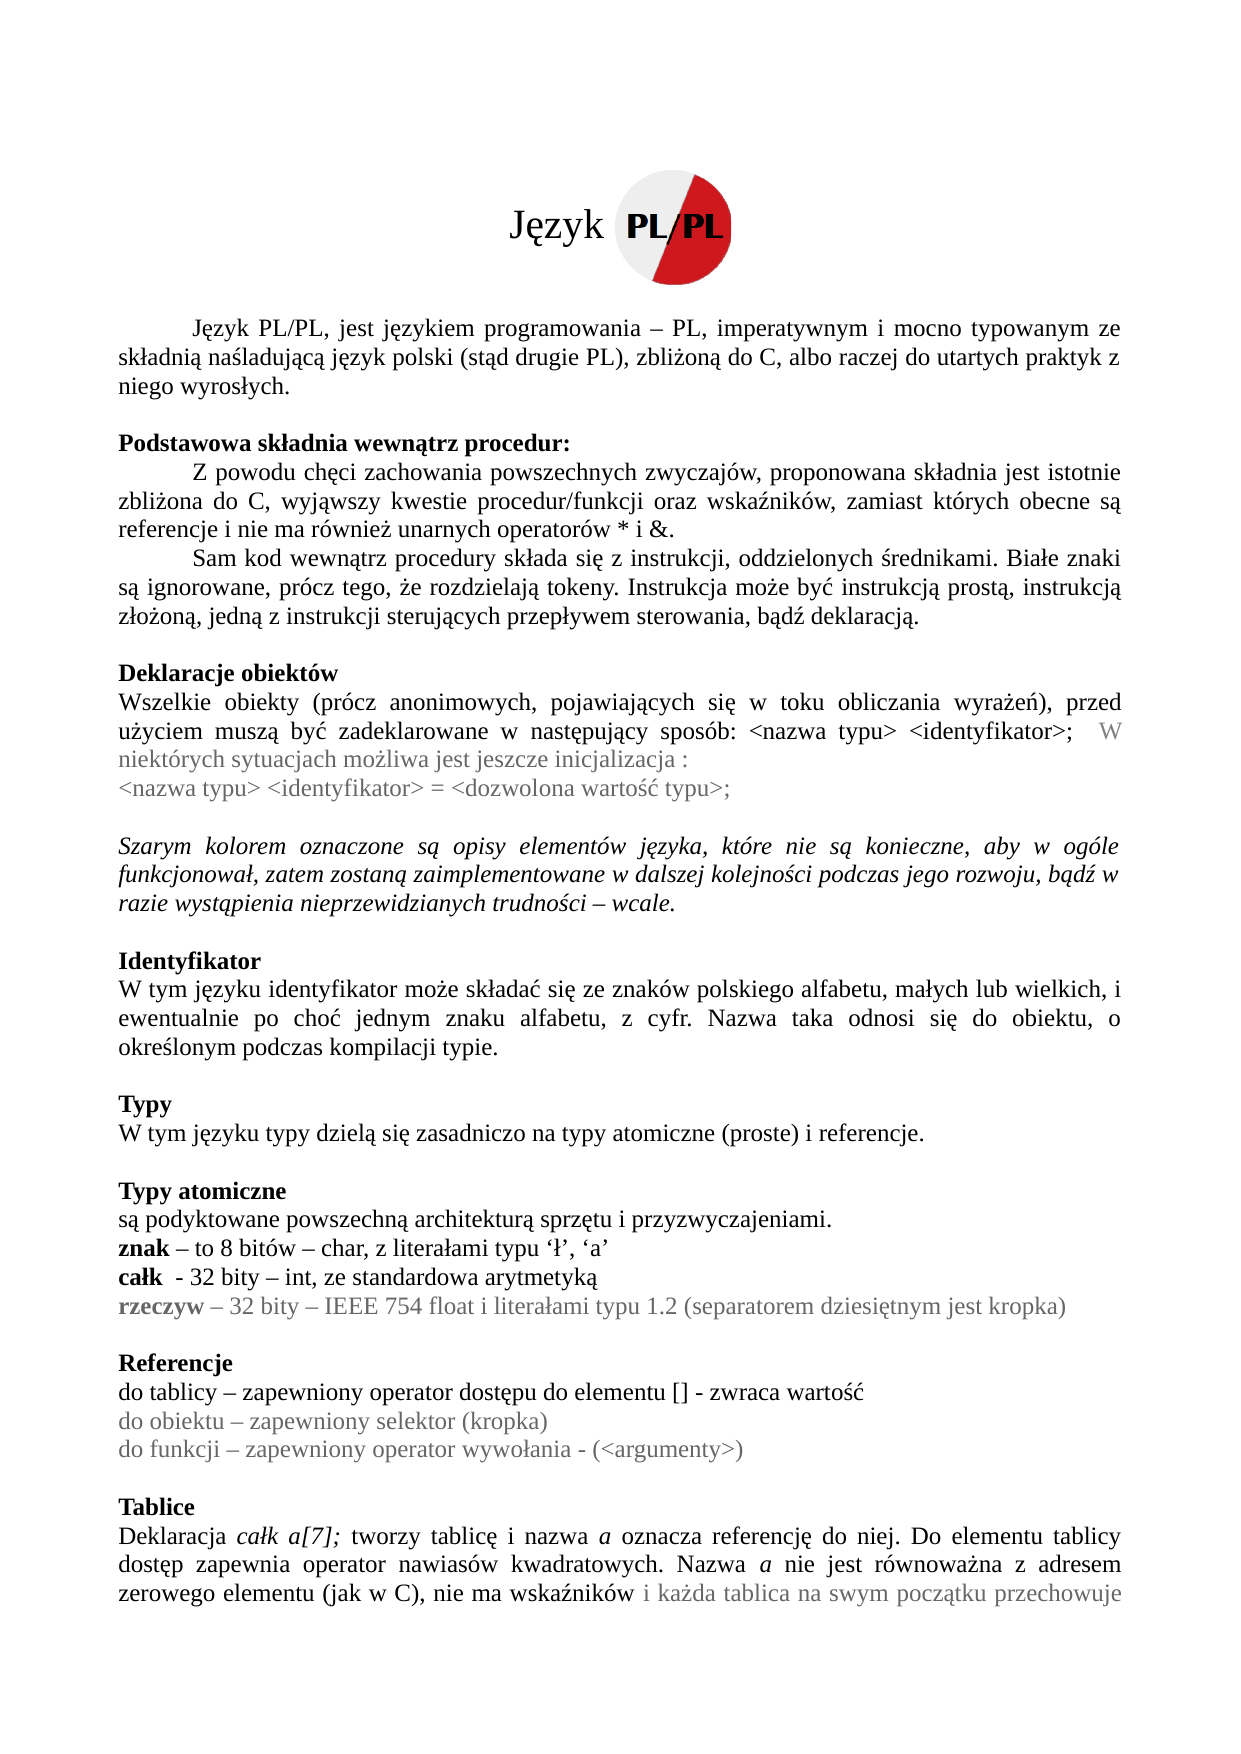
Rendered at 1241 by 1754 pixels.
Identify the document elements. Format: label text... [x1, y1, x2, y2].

text do obiektu – zapewniony selektor (kropka) [118, 1406, 1122, 1434]
text Język [118, 170, 614, 284]
text Tablice [118, 1492, 1122, 1521]
text Deklaracje obiektów [118, 658, 1122, 687]
text Identyfikator [118, 946, 1122, 974]
text do tablicy – zapewniony operator dostępu do elementu [] - zwraca wartość [118, 1377, 1122, 1406]
text W tym języku typy dzielą się zasadniczo na typy atomiczne (proste) i referencje. [118, 1118, 1122, 1147]
text Wszelkie obiekty (prócz anonimowych, pojawiających się w toku obliczania wyrażeń), przed użyciem muszą być zadeklarowane w następujący sposób: <nazwa typu> <identyfikator>; W niektórych sytuacjach możliwa jest jeszcze inicjalizacja : [118, 687, 1122, 773]
text [732, 170, 1122, 284]
text <nazwa typu> <identyfikator> = <dozwolona wartość typu>; [118, 773, 1122, 802]
text Referencje [118, 1348, 1122, 1377]
text znak – to 8 bitów – char, z literałami typu ‘ł’, ‘a’ [118, 1233, 1122, 1262]
text są podyktowane powszechną architekturą sprzętu i przyzwyczajeniami. [118, 1204, 1122, 1233]
text Z powodu chęci zachowania powszechnych zwyczajów, proponowana składnia jest istotnie zbliżona do C, wyjąwszy kwestie procedur/funkcji oraz wskaźników, zamiast których obecne są referencje i nie ma również unarnych operatorów * i &. [118, 457, 1122, 543]
text rzeczyw – 32 bity – IEEE 754 float i literałami typu 1.2 (separatorem dziesiętnym jest kropka) [118, 1291, 1122, 1319]
text Podstawowa składnia wewnątrz procedur: [118, 428, 1122, 457]
text Deklaracja całk a[7]; tworzy tablicę i nazwa a oznacza referencję do niej. Do elementu tablicy dostęp zapewnia operator nawiasów kwadratowych. Nazwa a nie jest równoważna z adresem zerowego elementu (jak w C), nie ma wskaźników i każda tablica na swym początku przechowuje [118, 1521, 1122, 1607]
text Język PL/PL, jest językiem programowania – PL, imperatywnym i mocno typowanym ze składnią naśladującą język polski (stąd drugie PL), zbliżoną do C, albo raczej do utartych praktyk z niego wyrosłych. [118, 313, 1122, 399]
text W tym języku identyfikator może składać się ze znaków polskiego alfabetu, małych lub wielkich, i ewentualnie po choć jednym znaku alfabetu, z cyfr. Nazwa taka odnosi się do obiektu, o określonym podczas kompilacji typie. [118, 974, 1122, 1061]
text Typy [118, 1089, 1122, 1118]
text Szarym kolorem oznaczone są opisy elementów języka, które nie są konieczne, aby w ogóle funkcjonował, zatem zostaną zaimplementowane w dalszej kolejności podczas jego rozwoju, bądź w razie wystąpienia nieprzewidzianych trudności – wcale. [118, 831, 1122, 917]
picture [614, 169, 732, 285]
text Typy atomiczne [118, 1176, 1122, 1204]
text Sam kod wewnątrz procedury składa się z instrukcji, oddzielonych średnikami. Białe znaki są ignorowane, prócz tego, że rozdzielają tokeny. Instrukcja może być instrukcją prostą, instrukcją złożoną, jedną z instrukcji sterujących przepływem sterowania, bądź deklaracją. [118, 543, 1122, 629]
text do funkcji – zapewniony operator wywołania - (<argumenty>) [118, 1434, 1122, 1463]
text całk - 32 bity – int, ze standardowa arytmetyką [118, 1262, 1122, 1291]
